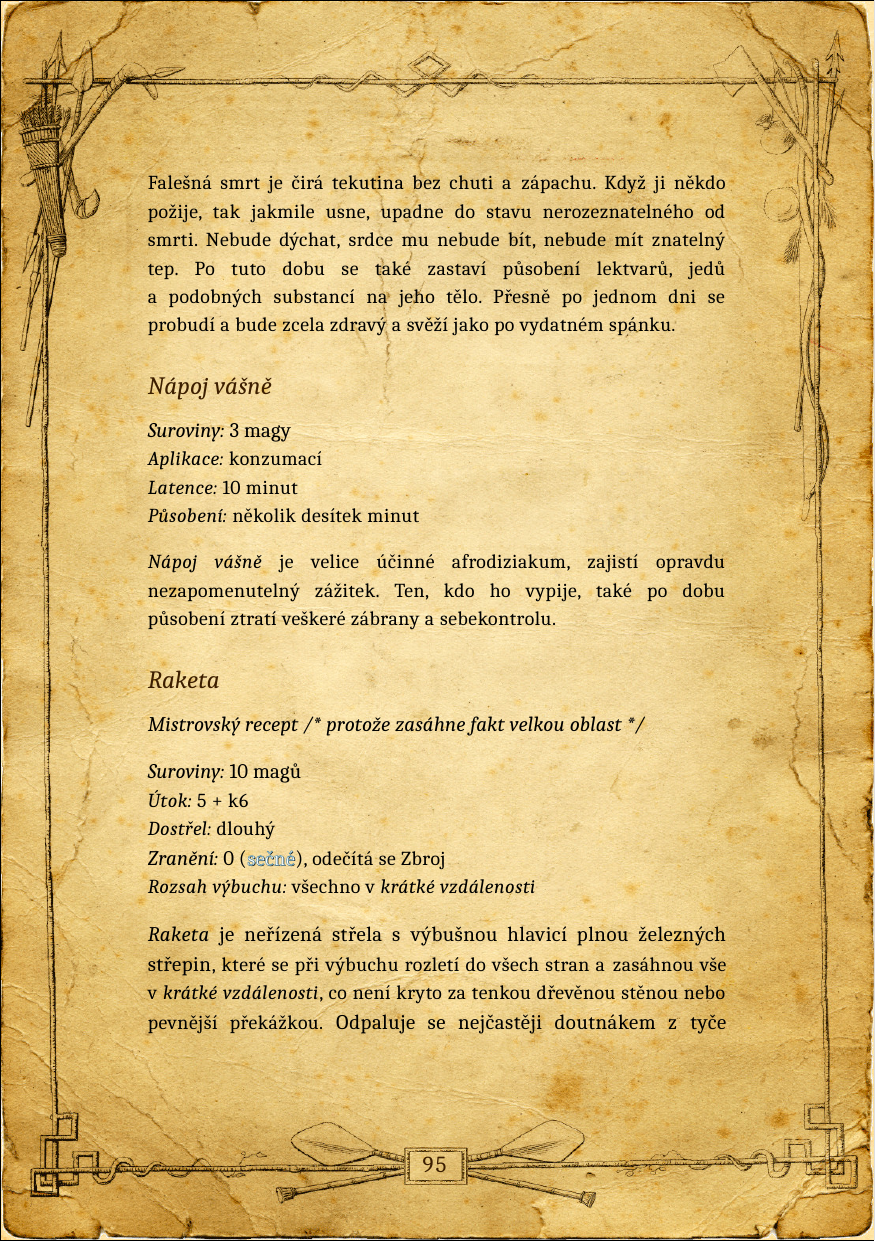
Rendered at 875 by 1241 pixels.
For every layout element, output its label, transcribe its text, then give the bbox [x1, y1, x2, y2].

text Nápoj vášně je velice účinné afrodiziakum, zajistí opravdu nezapomenutelný zážitek. Ten, kdo ho vypije, také po dobu působení ztratí veškeré zábrany a⁠ sebekontrolu. [148, 551, 726, 631]
text Mistrovský recept /* protože zasáhne fakt velkou oblast */ [148, 712, 726, 736]
picture [1, 1, 874, 1240]
subtitle Nápoj vášně [148, 372, 726, 401]
subtitle Raketa [148, 666, 726, 694]
text Suroviny: 10 magů Útok: 5 + k6 Dostřel: dlouhý Zranění: 0 (sečné), odečítá se Zbroj Rozsah výbuchu: všechno v⁠ krátké vzdálenosti [148, 760, 726, 899]
text Falešná smrt je čirá tekutina bez chuti a⁠ zápachu. Když ji někdo požije, tak jakmile usne, upadne do stavu nerozeznatelného od smrti. Nebude dýchat, srdce mu nebude bít, nebude mít znatelný tep. Po tuto dobu se také zastaví působení lektvarů, jedů a⁠ podobných substancí na jeho tělo. Přesně po jednom dni se probudí a⁠ bude zcela zdravý a⁠ svěží jako po vydatném spánku. [148, 172, 726, 337]
text Raketa je neřízená střela s⁠ výbušnou hlavicí plnou železných střepin, které se při výbuchu rozletí do všech stran a⁠ zasáhnou vše v⁠ krátké vzdálenosti, co není kryto za tenkou dřevěnou stěnou nebo pevnější překážkou. Odpaluje se nejčastěji doutnákem z⁠ tyče [148, 922, 726, 1034]
text Suroviny: 3 magy Aplikace: konzumací Latence: 10 minut Působení: několik desítek minut [148, 418, 726, 528]
